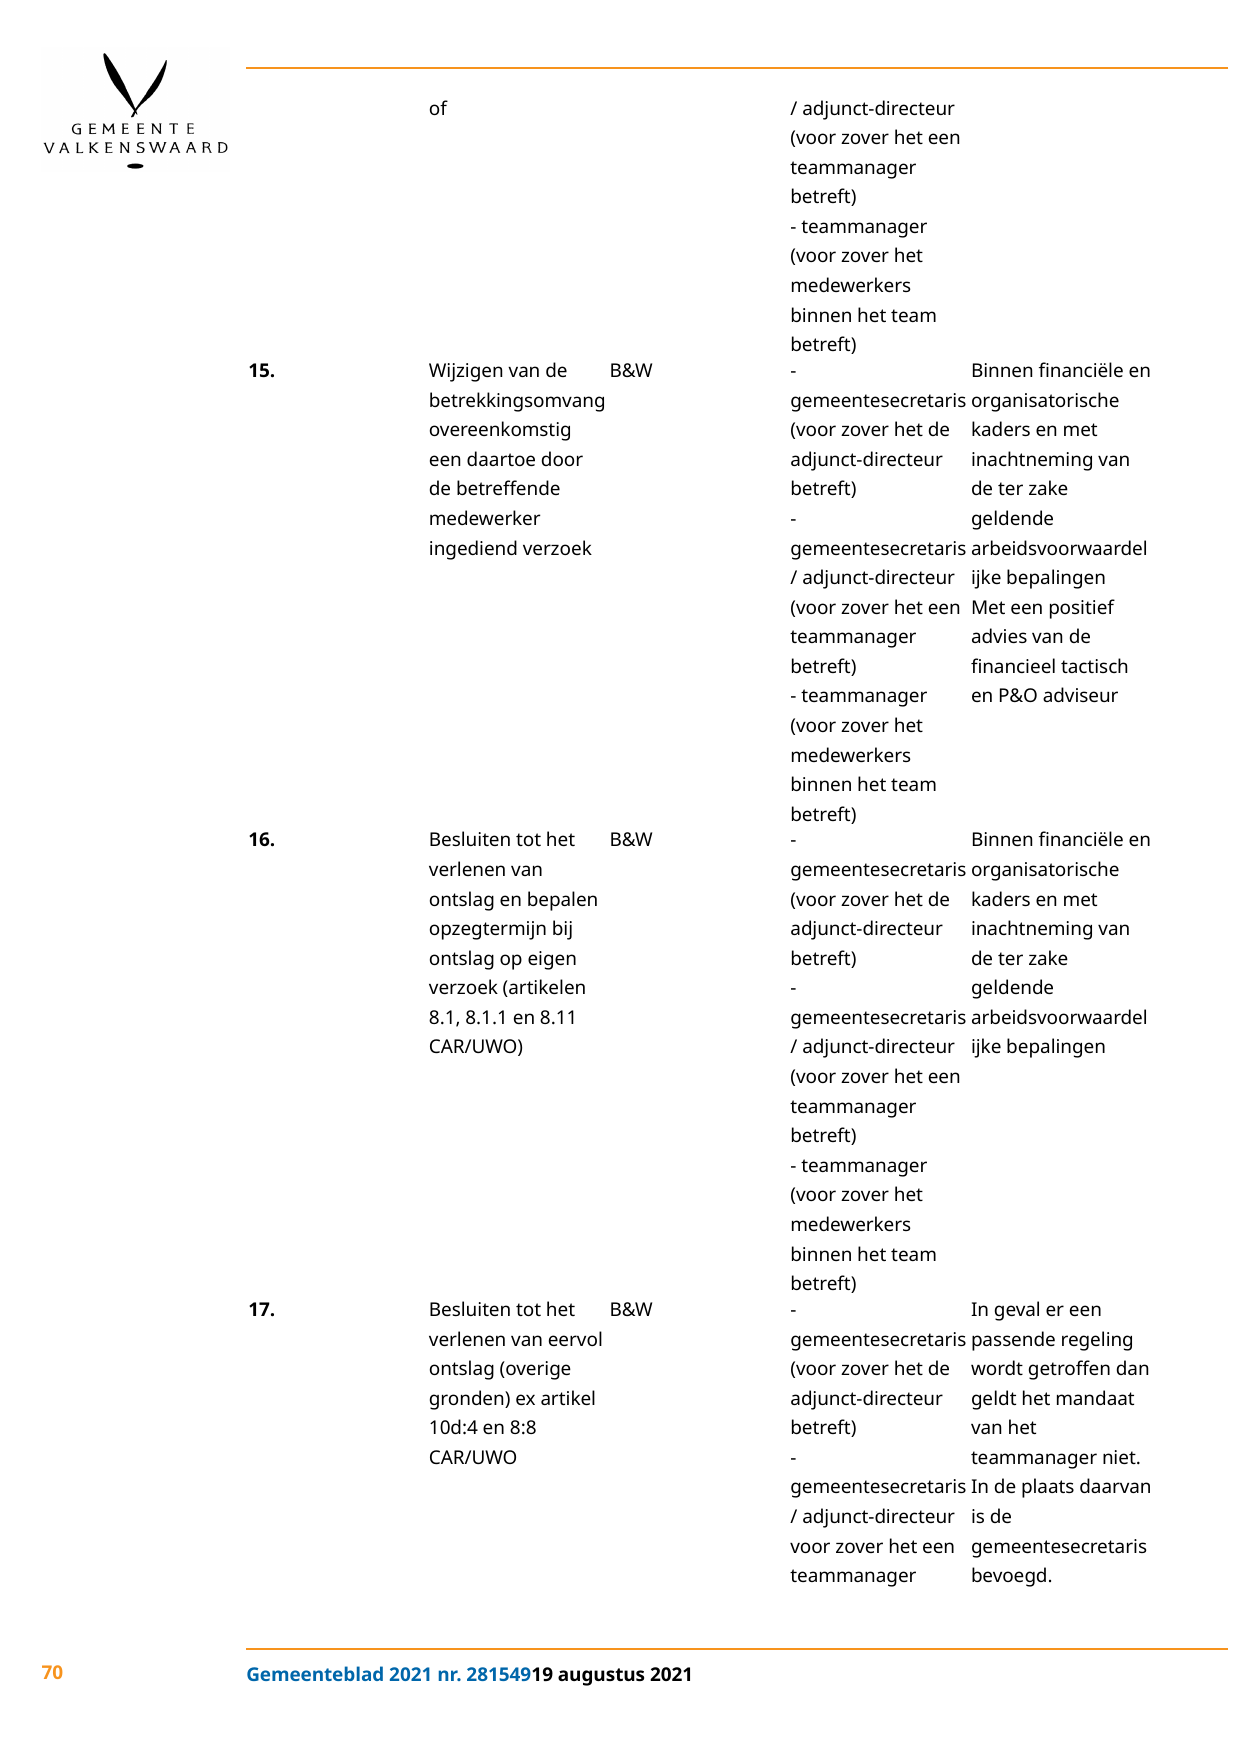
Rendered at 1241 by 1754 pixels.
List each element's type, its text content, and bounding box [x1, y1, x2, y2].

table_cell B&W [609, 357, 790, 827]
table_cell - gemeentesecretaris (voor zover het de adjunct-directeur betreft) -gemeentesecretaris/ adjunct-directeur (voor zover het een teammanager betreft) - teammanager (voor zover het medewerkers binnen het team betreft) [790, 827, 971, 1296]
table_cell 15. [248, 357, 429, 827]
table_cell 16. [248, 827, 429, 1296]
table_cell Besluiten tot het verlenen van ontslag en bepalen opzegtermijn bij ontslag op eigen verzoek (artikelen 8.1, 8.1.1 en 8.11 CAR/UWO) [429, 827, 609, 1296]
picture [41, 47, 231, 172]
table_cell Binnen financiële en organisatorische kaders en met inachtneming van de ter zake geldende arbeidsvoorwaardelijke bepalingen Met een positief advies van de financieel tactisch en P&O adviseur [971, 357, 1152, 827]
table_cell - gemeentesecretaris (voor zover het de adjunct-directeur betreft) -gemeentesecretaris/ adjunct-directeur (voor zover het een teammanager betreft) - teammanager (voor zover het medewerkers binnen het team betreft) [790, 357, 971, 827]
table_cell [971, 95, 1152, 357]
table_cell Binnen financiële en organisatorische kaders en met inachtneming van de ter zake geldende arbeidsvoorwaardelijke bepalingen [971, 827, 1152, 1296]
table_cell [609, 95, 790, 357]
table_cell - gemeentesecretaris (voor zover het de adjunct-directeur betreft) -gemeentesecretaris/ adjunct-directeur voor zover het een teammanager [790, 1296, 971, 1588]
table_cell Besluiten tot het verlenen van eervol ontslag (overige gronden) ex artikel 10d:4 en 8:8 CAR/UWO [429, 1296, 609, 1588]
table_cell of [429, 95, 609, 357]
table_cell B&W [609, 827, 790, 1296]
table_cell Wijzigen van de betrekkingsomvang overeenkomstig een daartoe door de betreffende medewerker ingediend verzoek [429, 357, 609, 827]
table_cell 17. [248, 1296, 429, 1588]
table_cell In geval er een passende regeling wordt getroffen dan geldt het mandaat van het teammanager niet. In de plaats daarvan is de gemeentesecretaris bevoegd. [971, 1296, 1152, 1588]
table_cell [248, 95, 429, 357]
table_cell B&W [609, 1296, 790, 1588]
table_cell / adjunct-directeur (voor zover het een teammanager betreft) - teammanager (voor zover het medewerkers binnen het team betreft) [790, 95, 971, 357]
